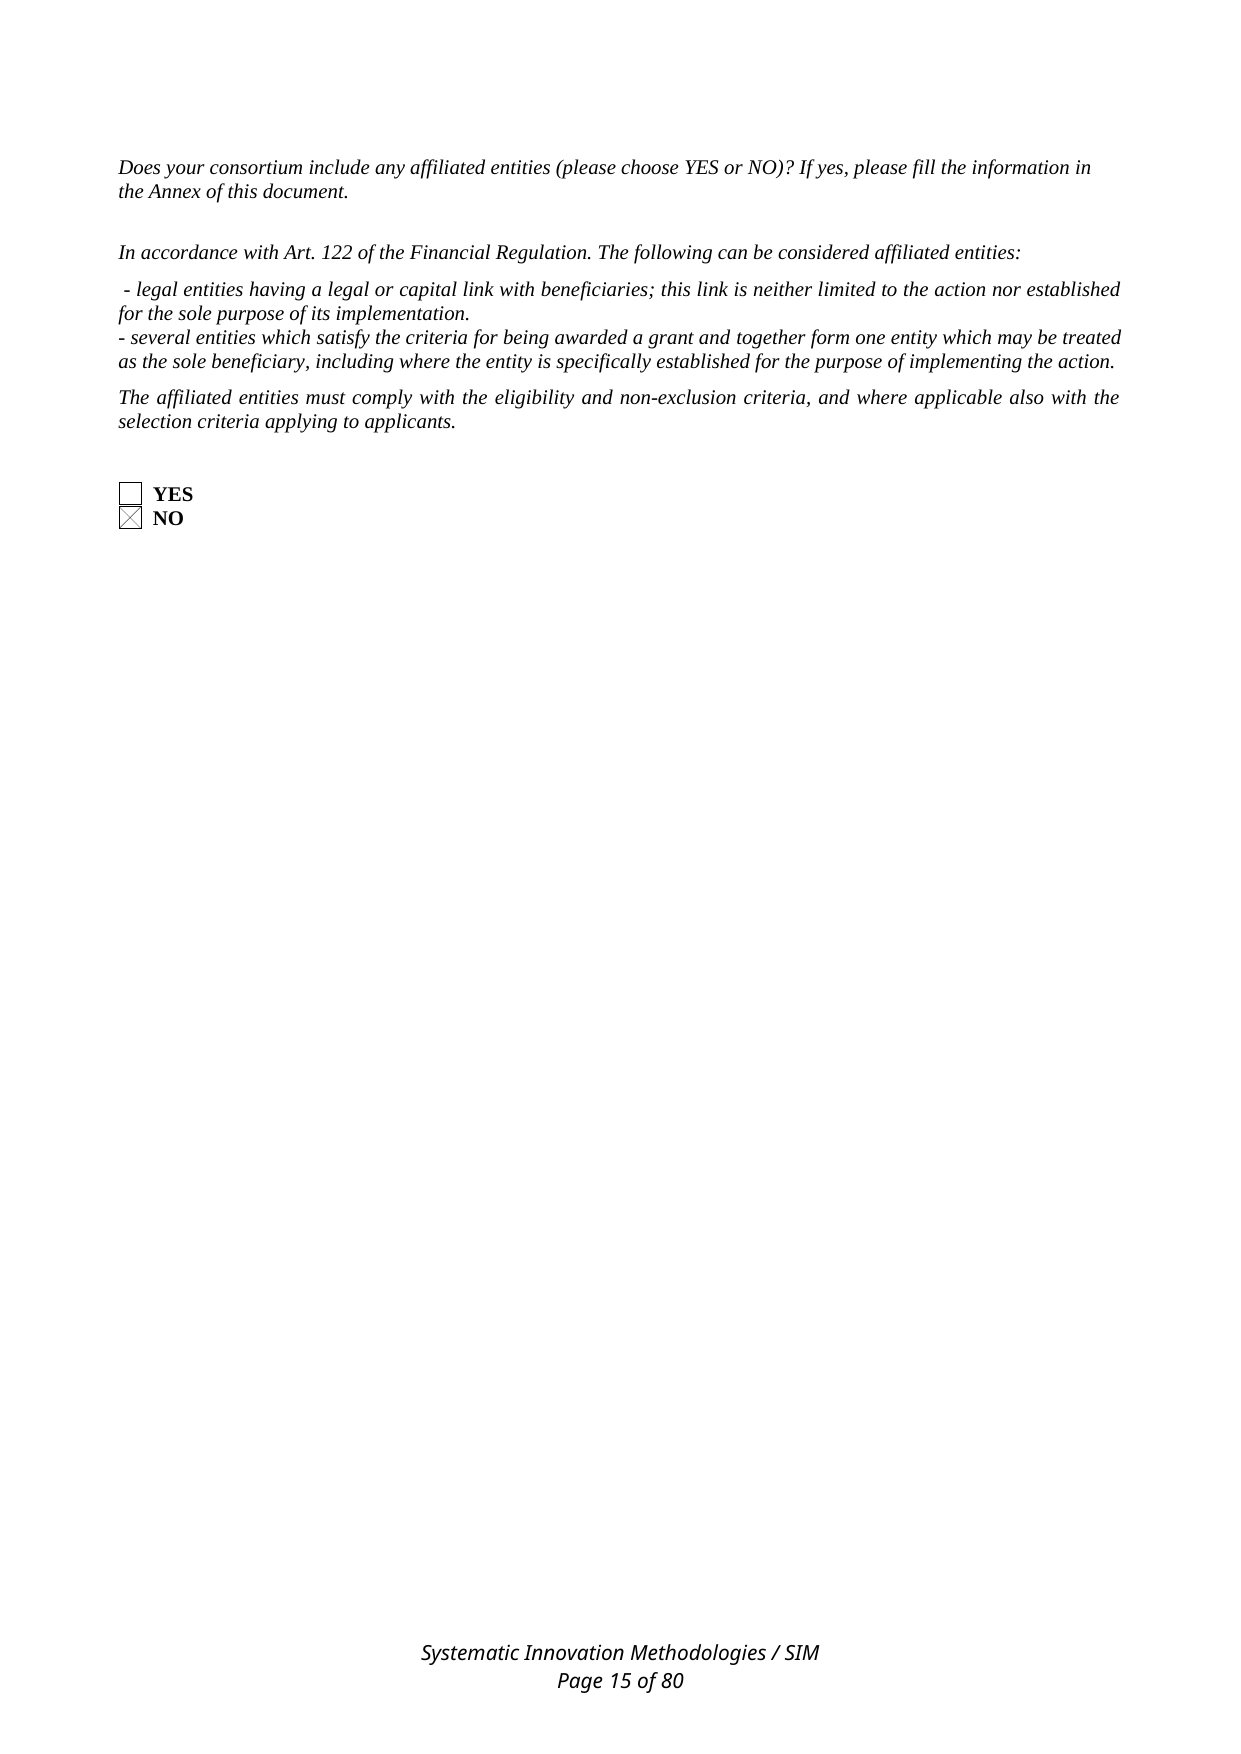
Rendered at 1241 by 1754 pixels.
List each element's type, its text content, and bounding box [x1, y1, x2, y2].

text The affiliated entities must comply with the eligibility and non-exclusion criteria, and where applicable also with the selection criteria applying to applicants. [118, 385, 1122, 433]
text [121, 519, 139, 528]
text NO [142, 506, 1122, 529]
text [120, 509, 129, 526]
text - several entities which satisfy the criteria for being awarded a grant and together form one entity which may be treated as the sole beneficiary, including where the entity is specifically established for the purpose of implementing the action. [118, 324, 1122, 373]
text In accordance with Art. 122 of the Financial Regulation. The following can be considered affiliated entities: [118, 240, 1122, 264]
text YES [118, 481, 1122, 506]
text [121, 507, 139, 516]
text [131, 508, 141, 527]
text - legal entities having a legal or capital link with beneficiaries; this link is neither limited to the action nor established for the sole purpose of its implementation. [118, 276, 1122, 324]
text Does your consortium include any affiliated entities (please choose YES or NO)? If yes, please fill the information in the Annex of this document. [118, 155, 1122, 203]
